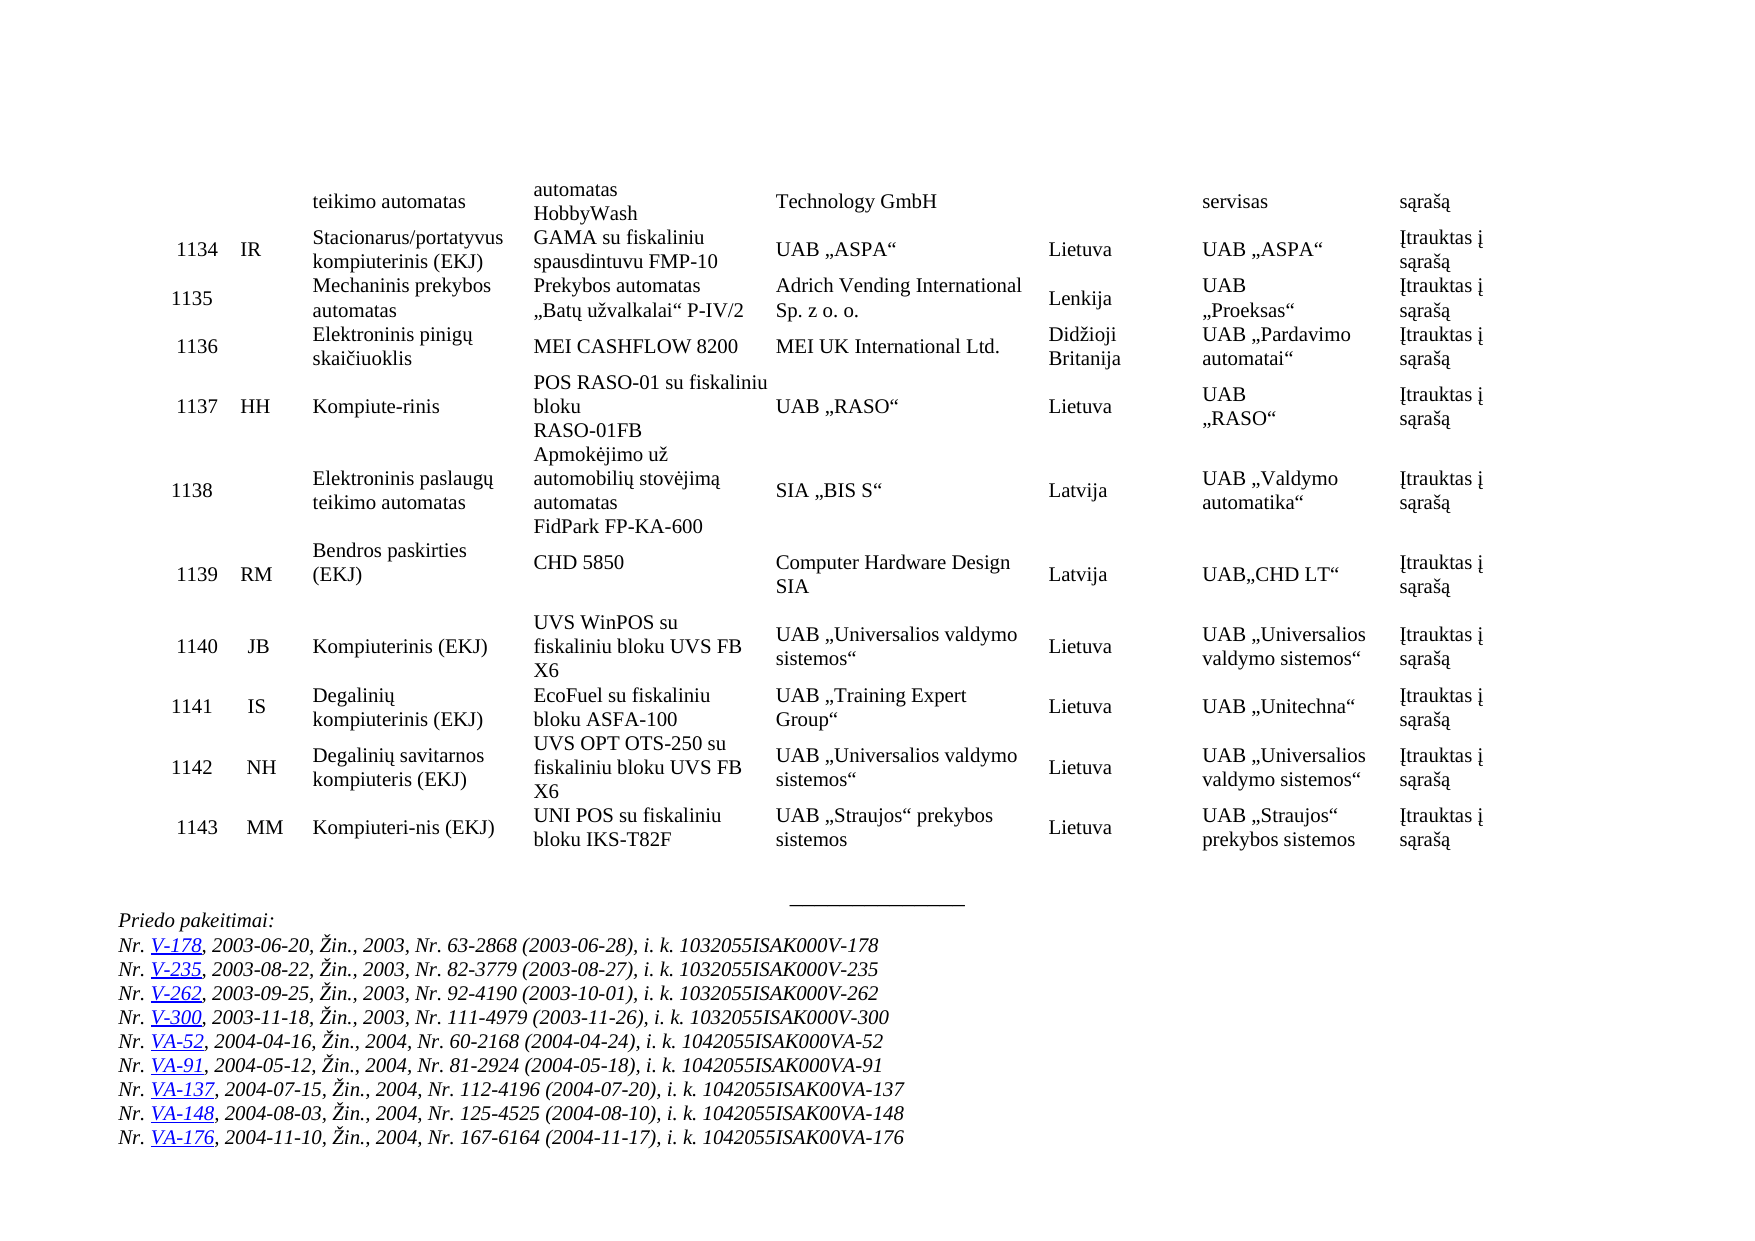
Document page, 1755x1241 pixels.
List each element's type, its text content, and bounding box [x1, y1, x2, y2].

text Nr. V-262, 2003-09-25, Žin., 2003, Nr. 92-4190 (2003-10-01), i. k. 1032055ISAK000V-262 [118, 981, 1636, 1005]
table_cell Bendros paskirties (EKJ) [301, 538, 522, 610]
table_cell servisas [1191, 177, 1388, 225]
table_cell Apmokėjimo už automobilių stovėjimą automatas FidPark FP-KA-600 [522, 442, 764, 538]
table_cell Kompiuteri-nis (EKJ) [301, 803, 522, 851]
table_cell Įtrauktas į sąrašą [1388, 731, 1536, 803]
table_cell 1142 [100, 731, 229, 803]
table_cell Įtrauktas į sąrašą [1388, 538, 1536, 610]
table_cell UNI POS su fiskaliniu bloku IKS-T82F [522, 803, 764, 851]
table_cell Elektroninis pinigų skaičiuoklis [301, 322, 522, 370]
table_cell 1137 [100, 370, 229, 442]
table_cell 1143 [100, 803, 229, 851]
table_cell UAB „RASO“ [764, 370, 1037, 442]
table_cell UAB „Unitechna“ [1191, 683, 1388, 731]
table_cell 1141 [100, 683, 229, 731]
table_cell Lietuva [1037, 370, 1191, 442]
table_cell Lenkija [1037, 274, 1191, 322]
table_cell HH [229, 370, 301, 442]
table_cell Įtrauktas į sąrašą [1388, 803, 1536, 851]
table_cell UVS OPT OTS-250 su fiskaliniu bloku UVS FB X6 [522, 731, 764, 803]
table_cell 1140 [100, 610, 229, 682]
table_cell Lietuva [1037, 225, 1191, 273]
table_cell UAB „Straujos“ prekybos sistemos [1191, 803, 1388, 851]
text Nr. VA-148, 2004-08-03, Žin., 2004, Nr. 125-4525 (2004-08-10), i. k. 1042055ISAK00VA-148 [118, 1101, 1636, 1125]
table_cell Computer Hardware Design SIA [764, 538, 1037, 610]
table_cell Įtrauktas į sąrašą [1388, 370, 1536, 442]
table_cell UAB „Universalios valdymo sistemos“ [764, 731, 1037, 803]
text Nr. VA-137, 2004-07-15, Žin., 2004, Nr. 112-4196 (2004-07-20), i. k. 1042055ISAK00VA-137 [118, 1077, 1636, 1101]
table_cell [229, 442, 301, 538]
table_cell Įtrauktas į sąrašą [1388, 225, 1536, 273]
table_cell Technology GmbH [764, 177, 1037, 225]
text Nr. VA-176, 2004-11-10, Žin., 2004, Nr. 167-6164 (2004-11-17), i. k. 1042055ISAK00VA-176 [118, 1125, 1636, 1149]
table_cell JB [229, 610, 301, 682]
table_cell EcoFuel su fiskaliniu bloku ASFA-100 [522, 683, 764, 731]
table_cell UAB „Proeksas“ [1191, 274, 1388, 322]
table_cell RM [229, 538, 301, 610]
table_cell [100, 177, 229, 225]
table_cell Įtrauktas į sąrašą [1388, 610, 1536, 682]
table_cell Elektroninis paslaugų teikimo automatas [301, 442, 522, 538]
table_cell Mechaninis prekybos automatas [301, 274, 522, 322]
text Nr. VA-91, 2004-05-12, Žin., 2004, Nr. 81-2924 (2004-05-18), i. k. 1042055ISAK000VA-91 [118, 1053, 1636, 1077]
table_cell UAB„CHD LT“ [1191, 538, 1388, 610]
table_cell UAB „Training Expert Group“ [764, 683, 1037, 731]
table_cell UAB „Universalios valdymo sistemos“ [1191, 731, 1388, 803]
table_cell Degalinių kompiuterinis (EKJ) [301, 683, 522, 731]
table_cell UAB „Universalios valdymo sistemos“ [1191, 610, 1388, 682]
table_cell UAB „ASPA“ [764, 225, 1037, 273]
text Nr. VA-52, 2004-04-16, Žin., 2004, Nr. 60-2168 (2004-04-24), i. k. 1042055ISAK000VA-52 [118, 1029, 1636, 1053]
table_cell Degalinių savitarnos kompiuteris (EKJ) [301, 731, 522, 803]
table_cell [229, 322, 301, 370]
table_cell sąrašą [1388, 177, 1536, 225]
table_cell UAB „RASO“ [1191, 370, 1388, 442]
text ______________ [118, 880, 1636, 908]
table_cell 1139 [100, 538, 229, 610]
table_cell 1138 [100, 442, 229, 538]
table_cell MEI UK International Ltd. [764, 322, 1037, 370]
table_cell MEI CASHFLOW 8200 [522, 322, 764, 370]
table_cell UVS WinPOS su fiskaliniu bloku UVS FB X6 [522, 610, 764, 682]
table_cell Lietuva [1037, 803, 1191, 851]
table_cell Įtrauktas į sąrašą [1388, 442, 1536, 538]
table_cell Įtrauktas į sąrašą [1388, 683, 1536, 731]
table_cell Prekybos automatas „Batų užvalkalai“ P-IV/2 [522, 274, 764, 322]
table_cell MM [229, 803, 301, 851]
table_cell 1134 [100, 225, 229, 273]
table_cell Kompiuterinis (EKJ) [301, 610, 522, 682]
table_cell 1135 [100, 274, 229, 322]
text Nr. V-300, 2003-11-18, Žin., 2003, Nr. 111-4979 (2003-11-26), i. k. 1032055ISAK000V-300 [118, 1005, 1636, 1029]
table_cell Stacionarus/portatyvus kompiuterinis (EKJ) [301, 225, 522, 273]
table_cell NH [229, 731, 301, 803]
text Nr. V-178, 2003-06-20, Žin., 2003, Nr. 63-2868 (2003-06-28), i. k. 1032055ISAK000V-178 [118, 932, 1636, 957]
table_cell [229, 177, 301, 225]
table_cell 1136 [100, 322, 229, 370]
table_cell Latvija [1037, 538, 1191, 610]
table_cell teikimo automatas [301, 177, 522, 225]
table_cell IR [229, 225, 301, 273]
table_cell SIA „BIS S“ [764, 442, 1037, 538]
table_cell UAB „Straujos“ prekybos sistemos [764, 803, 1037, 851]
table_cell Latvija [1037, 442, 1191, 538]
table_cell Didžioji Britanija [1037, 322, 1191, 370]
text Priedo pakeitimai: [118, 908, 1636, 932]
table_cell IS [229, 683, 301, 731]
table_cell CHD 5850 [522, 538, 764, 610]
table_cell POS RASO-01 su fiskaliniu bloku RASO-01FB [522, 370, 764, 442]
table_cell GAMA su fiskaliniu spausdintuvu FMP-10 [522, 225, 764, 273]
table_cell Įtrauktas į sąrašą [1388, 322, 1536, 370]
table_cell [229, 274, 301, 322]
table_cell Kompiute-rinis [301, 370, 522, 442]
table_cell Lietuva [1037, 731, 1191, 803]
table_cell UAB „ASPA“ [1191, 225, 1388, 273]
table_cell UAB „Pardavimo automatai“ [1191, 322, 1388, 370]
table_cell UAB „Universalios valdymo sistemos“ [764, 610, 1037, 682]
table_cell UAB „Valdymo automatika“ [1191, 442, 1388, 538]
table_cell automatas HobbyWash [522, 177, 764, 225]
table_cell Adrich Vending International Sp. z o. o. [764, 274, 1037, 322]
table_cell Įtrauktas į sąrašą [1388, 274, 1536, 322]
table_cell Lietuva [1037, 610, 1191, 682]
text Nr. V-235, 2003-08-22, Žin., 2003, Nr. 82-3779 (2003-08-27), i. k. 1032055ISAK000V-235 [118, 957, 1636, 981]
table_cell [1037, 177, 1191, 225]
table_cell Lietuva [1037, 683, 1191, 731]
